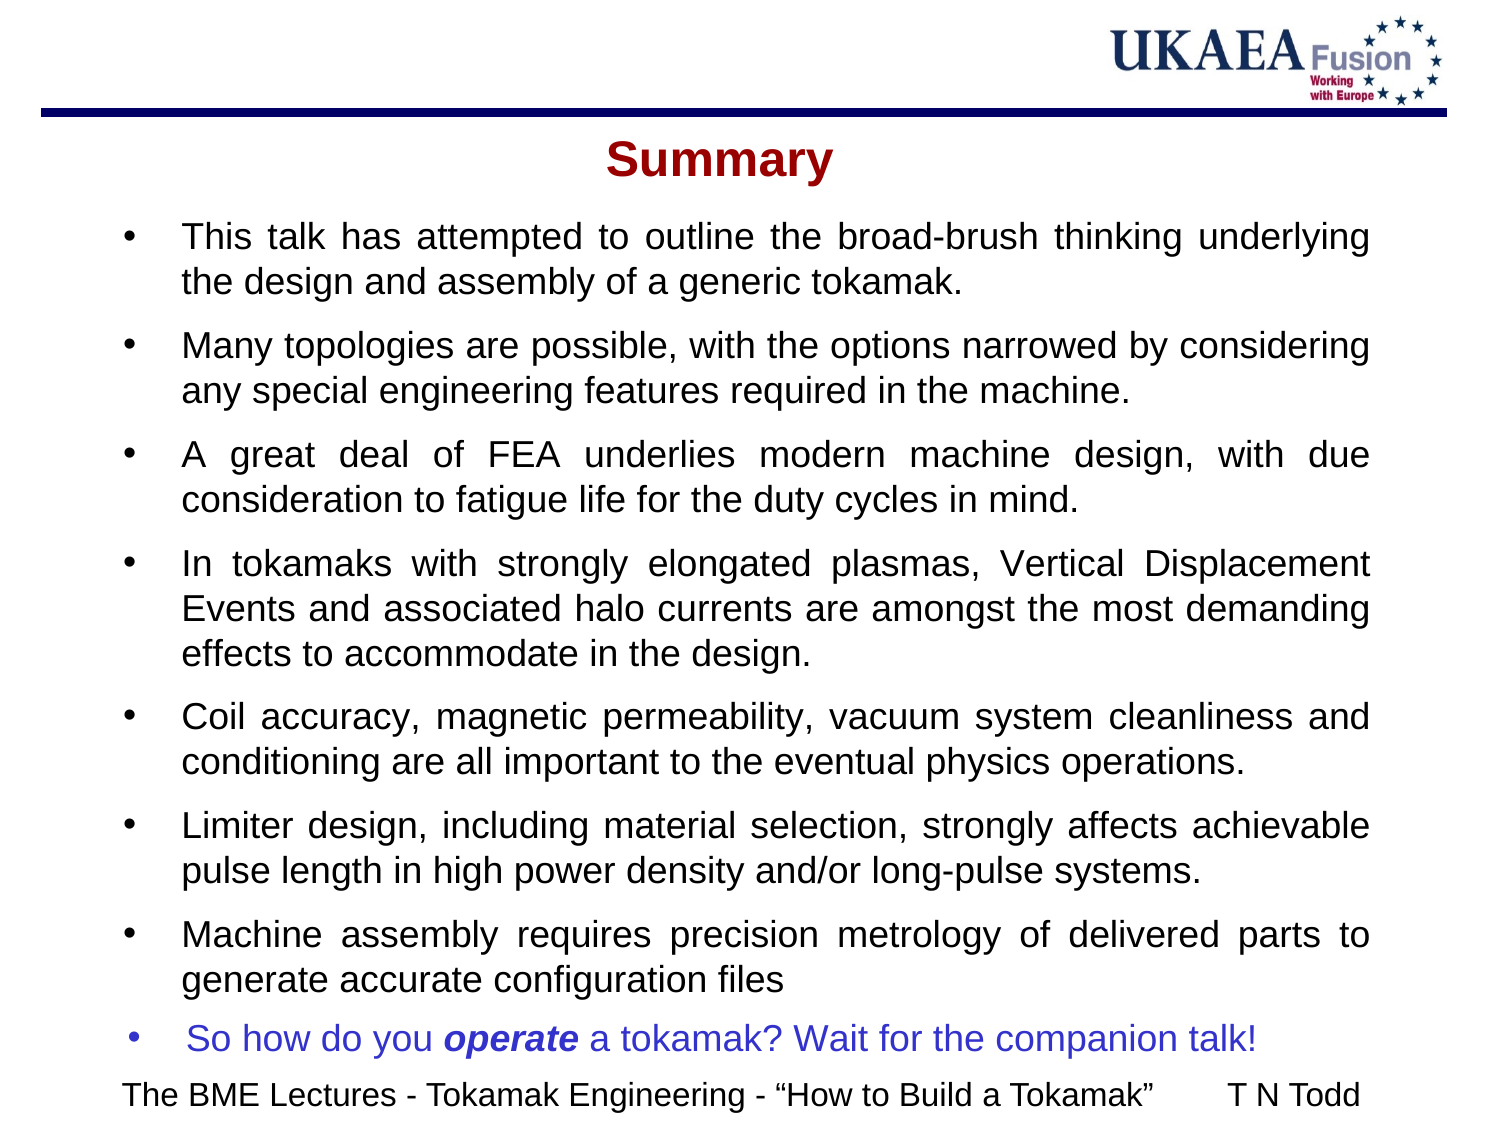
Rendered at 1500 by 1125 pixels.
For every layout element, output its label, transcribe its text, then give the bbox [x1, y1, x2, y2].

text_box This talk has attempted to outline the broad-brush thinking underlying the design and assembly of a generic tokamak. Many topologies are possible, with the options narrowed by considering any special engineering features required in the machine. A great deal of FEA underlies modern machine design, with due consideration to fatigue life for the duty cycles in mind. In tokamaks with strongly elongated plasmas, Vertical Displacement Events and associated halo currents are amongst the most demanding effects to accommodate in the design. Coil accuracy, magnetic permeability, vacuum system cleanliness and conditioning are all important to the eventual physics operations. Limiter design, including material selection, strongly affects achievable pulse length in high power density and/or long-pulse systems. Machine assembly requires precision metrology of delivered parts to generate accurate configuration files [108, 204, 1386, 1008]
text_box Summary [277, 118, 1163, 195]
picture [1107, 15, 1443, 106]
text_box So how do you operate a tokamak? Wait for the companion talk! [112, 1005, 1390, 1067]
